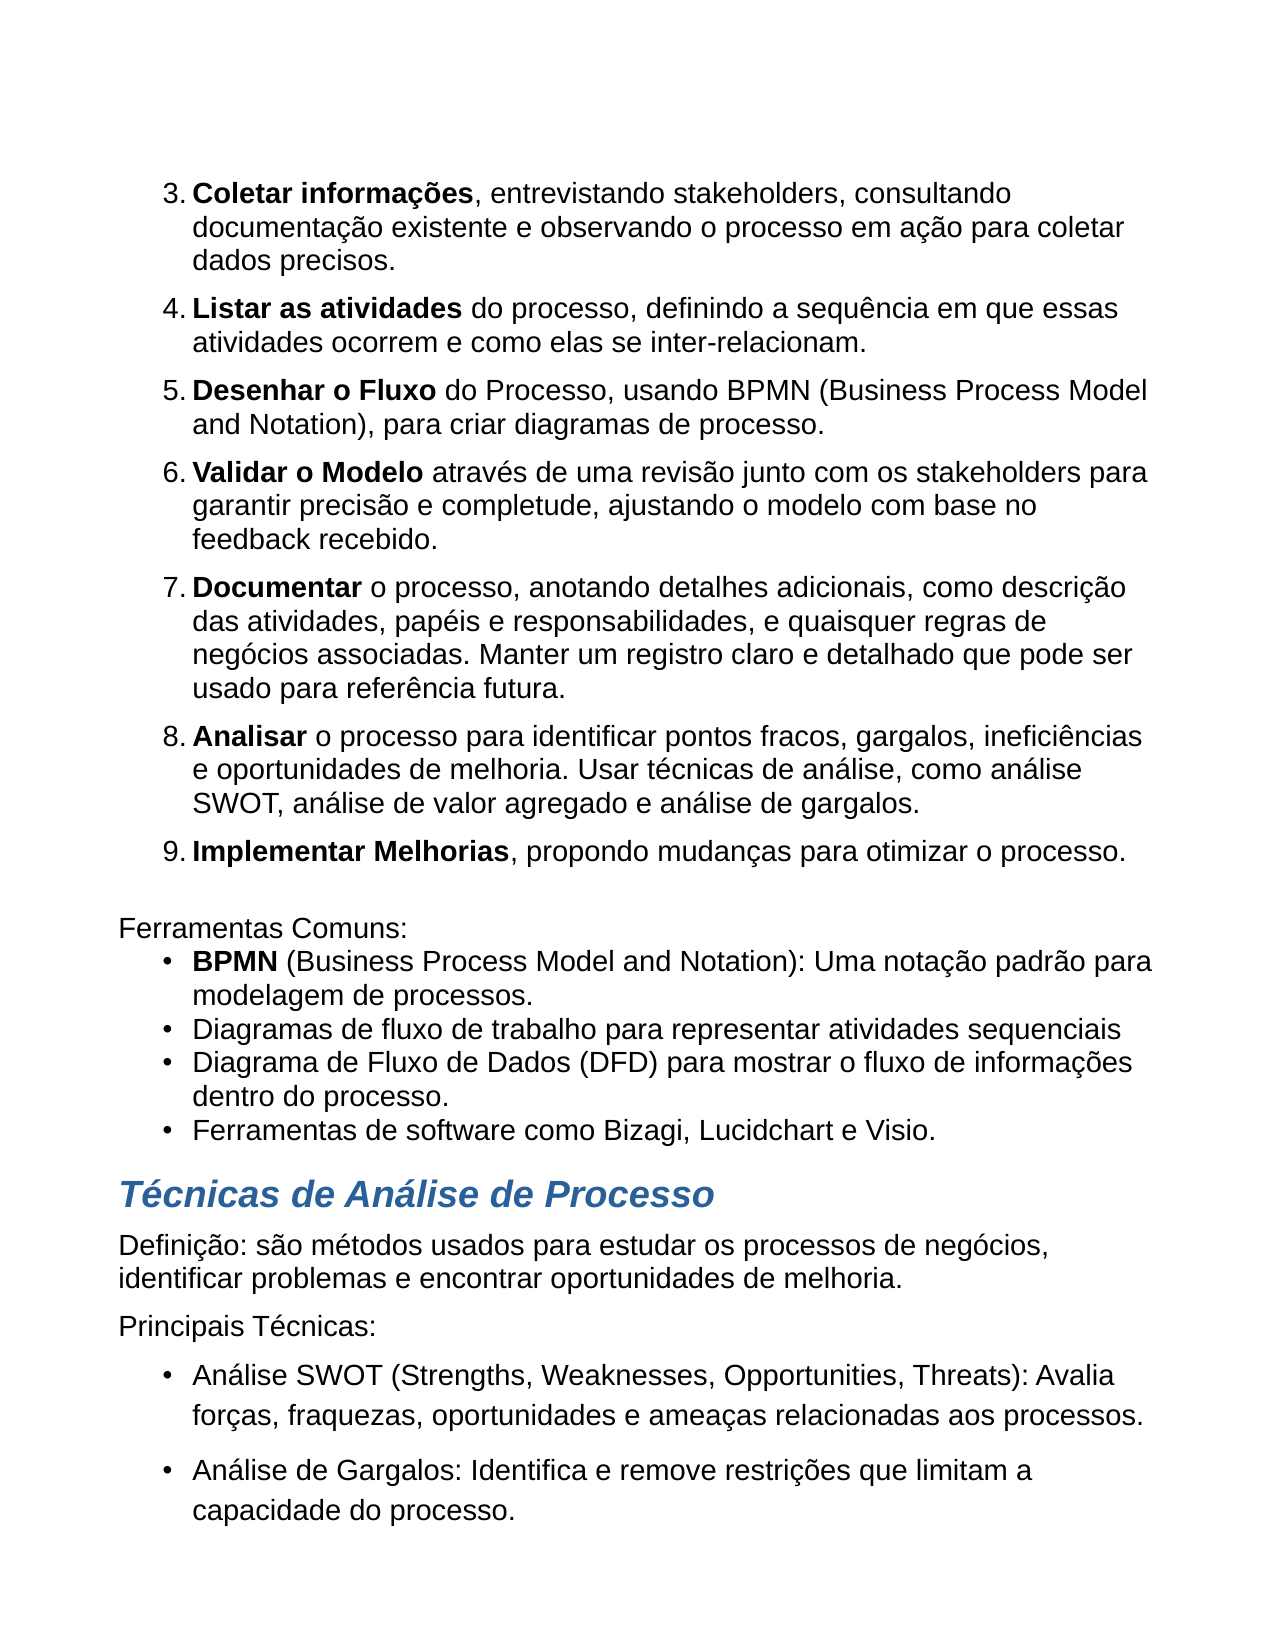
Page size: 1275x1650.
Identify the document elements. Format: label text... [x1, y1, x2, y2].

list Validar o Modelo através de uma revisão junto com os stakeholders para garantir precisão e completude, ajustando o modelo com base no feedback recebido. [162, 455, 1157, 556]
list Coletar informações, entrevistando stakeholders, consultando documentação existente e observando o processo em ação para coletar dados precisos. [162, 176, 1157, 277]
list Diagramas de fluxo de trabalho para representar atividades sequenciais [162, 1012, 1157, 1046]
text Principais Técnicas: [118, 1309, 1157, 1343]
list Diagrama de Fluxo de Dados (DFD) para mostrar o fluxo de informações dentro do processo. [162, 1046, 1157, 1113]
list BPMN (Business Process Model and Notation): Uma notação padrão para modelagem de processos. [162, 944, 1157, 1012]
list Análise de Gargalos: Identifica e remove restrições que limitam a capacidade do processo. [162, 1453, 1157, 1527]
text Ferramentas Comuns: [118, 911, 1157, 944]
list Analisar o processo para identificar pontos fracos, gargalos, ineficiências e oportunidades de melhoria. Usar técnicas de análise, como análise SWOT, análise de valor agregado e análise de gargalos. [162, 719, 1157, 819]
list Documentar o processo, anotando detalhes adicionais, como descrição das atividades, papéis e responsabilidades, e quaisquer regras de negócios associadas. Manter um registro claro e detalhado que pode ser usado para referência futura. [162, 570, 1157, 704]
list Análise SWOT (Strengths, Weaknesses, Opportunities, Threats): Avalia forças, fraquezas, oportunidades e ameaças relacionadas aos processos. [162, 1357, 1157, 1431]
subtitle Técnicas de Análise de Processo [118, 1172, 1157, 1215]
text Definição: são métodos usados para estudar os processos de negócios, identificar problemas e encontrar oportunidades de melhoria. [118, 1228, 1157, 1295]
list Ferramentas de software como Bizagi, Lucidchart e Visio. [162, 1113, 1157, 1147]
list Listar as atividades do processo, definindo a sequência em que essas atividades ocorrem e como elas se inter-relacionam. [162, 292, 1157, 359]
list Desenhar o Fluxo do Processo, usando BPMN (Business Process Model and Notation), para criar diagramas de processo. [162, 373, 1157, 440]
list Implementar Melhorias, propondo mudanças para otimizar o processo. [162, 834, 1157, 868]
